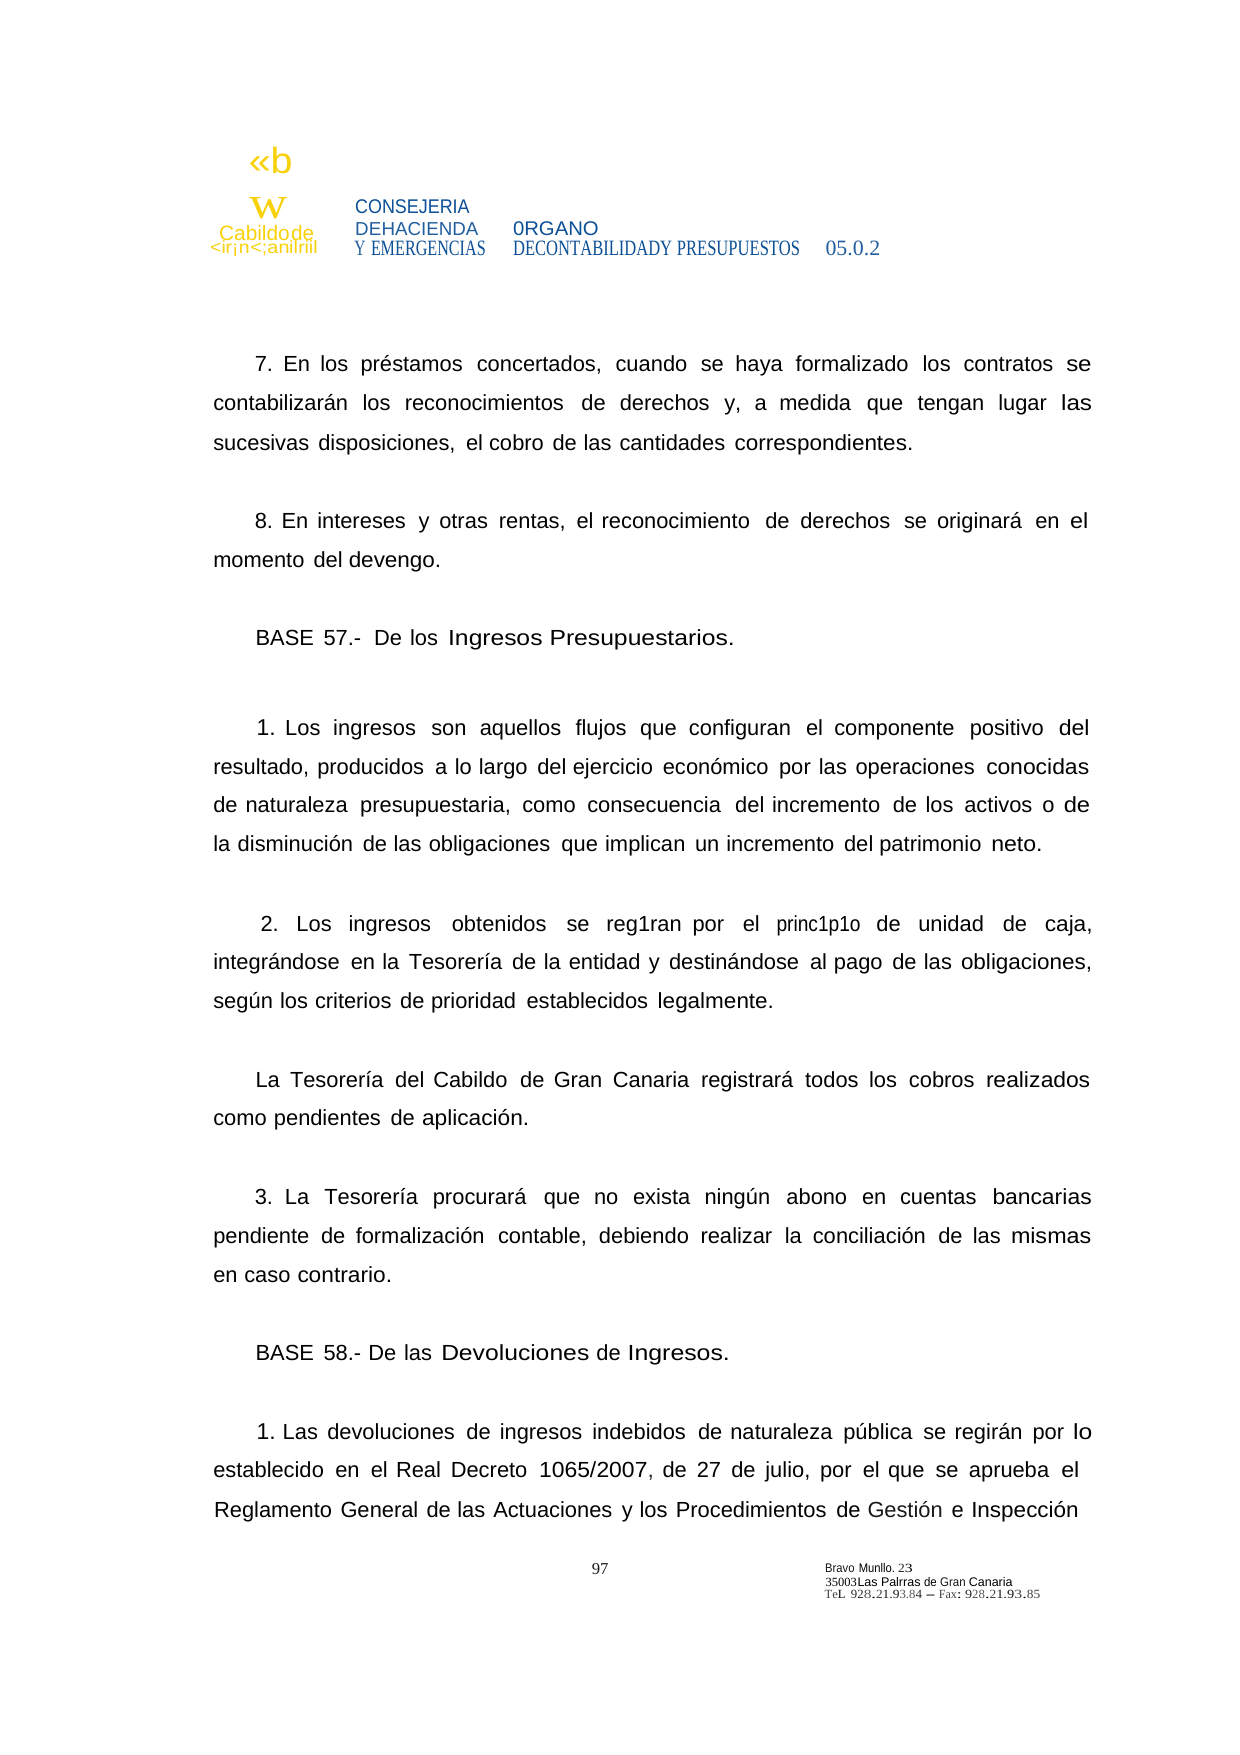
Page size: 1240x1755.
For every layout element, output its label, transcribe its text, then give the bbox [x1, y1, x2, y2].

text 1. Las devoluciones de ingresos indebidos de naturaleza pública se regirán por lo establecido en el Real Decreto 1065/2007, de 27 de julio, por el que se aprueba el [213, 1418, 1092, 1482]
text 1. Los ingresos son aquellos flujos que configuran el componente positivo del resultado, producidos a lo largo del ejercicio económico por las operaciones conocidas de naturaleza presupuestaria, como consecuencia del incremento de los activos o de la disminución de las obligaciones que implican un incremento del patrimonio neto. [213, 714, 1090, 856]
text BASE 58.- De las Devoluciones de Ingresos. [255, 1340, 1240, 1365]
text BASE 57.- De los Ingresos Presupuestarios. [255, 625, 1240, 650]
text 3. La Tesorería procurará que no exista ningún abono en cuentas bancarias pendiente de formalización contable, debiendo realizar la conciliación de las mismas en caso contrario. [213, 1184, 1092, 1287]
text 35003Las Palrras de Gran Canaria [825, 1577, 1240, 1588]
text La Tesorería del Cabildo de Gran Canaria registrará todos los cobros realizados como pendientes de aplicación. [213, 1067, 1091, 1130]
text 2. Los ingresos obtenidos se reg1ran por el princ1p1o de unidad de caja, integrándose en la Tesorería de la entidad y destinándose al pago de las obligaciones, según los criterios de prioridad establecidos legalmente. [213, 910, 1093, 1013]
text 7. En los préstamos concertados, cuando se haya formalizado los contratos se contabilizarán los reconocimientos de derechos y, a medida que tengan lugar las sucesivas disposiciones, el cobro de las cantidades correspondientes. [213, 351, 1092, 454]
text 97 Bravo Munllo. 23 [592, 1559, 1240, 1577]
text 8. En intereses y otras rentas, el reconocimiento de derechos se originará en el momento del devengo. [213, 507, 1089, 572]
text TeL 928.21.93.84 - Fax: 928.21.93.85 [824, 1588, 1240, 1601]
text Reglamento General de las Actuaciones y los Procedimientos de Gestión e Inspección [214, 1496, 1240, 1521]
